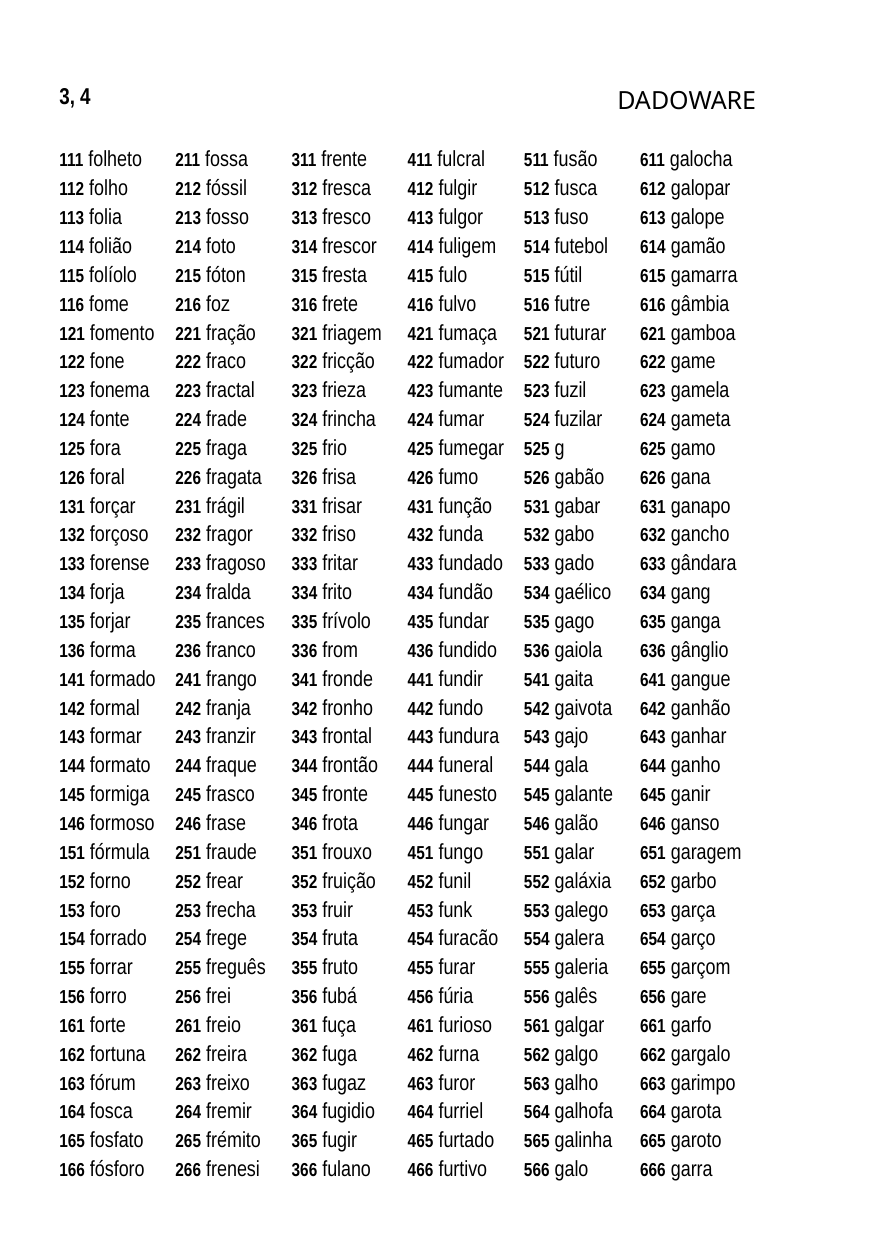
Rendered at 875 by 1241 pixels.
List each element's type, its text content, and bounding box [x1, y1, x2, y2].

text 424 fumar [407, 406, 524, 431]
text 553 galego [524, 896, 640, 922]
text 235 frances [175, 608, 291, 633]
text 154 forrado [59, 925, 175, 950]
text 514 futebol [524, 233, 640, 258]
text 453 funk [407, 896, 524, 922]
text 524 fuzilar [524, 406, 640, 431]
text 336 from [291, 637, 407, 662]
text 452 funil [407, 868, 524, 893]
text 661 garfo [640, 1012, 756, 1037]
text 226 fragata [175, 464, 291, 489]
text 626 gana [640, 464, 756, 489]
text 364 fugidio [291, 1098, 407, 1123]
text 131 forçar [59, 492, 175, 518]
text 653 garça [640, 896, 756, 922]
text 221 fração [175, 319, 291, 344]
text 124 fonte [59, 406, 175, 431]
text 641 gangue [640, 666, 756, 691]
text 265 frémito [175, 1127, 291, 1152]
text 541 gaita [524, 666, 640, 691]
text 342 fronho [291, 694, 407, 719]
text 655 garçom [640, 954, 756, 979]
text 551 galar [524, 839, 640, 864]
text 433 fundado [407, 550, 524, 575]
text 616 gâmbia [640, 291, 756, 316]
text 441 fundir [407, 666, 524, 691]
text 112 folho [59, 175, 175, 200]
text 242 franja [175, 694, 291, 719]
text 261 freio [175, 1012, 291, 1037]
text 646 ganso [640, 810, 756, 835]
text 316 frete [291, 291, 407, 316]
text 312 fresca [291, 175, 407, 200]
text 356 fubá [291, 983, 407, 1008]
text 556 galês [524, 983, 640, 1008]
text 151 fórmula [59, 839, 175, 864]
text 623 gamela [640, 377, 756, 402]
text 544 gala [524, 752, 640, 777]
text 163 fórum [59, 1069, 175, 1095]
text 156 forro [59, 983, 175, 1008]
text 166 fósforo [59, 1156, 175, 1181]
text 123 fonema [59, 377, 175, 402]
text 445 funesto [407, 781, 524, 806]
text 635 ganga [640, 608, 756, 633]
text 321 friagem [291, 319, 407, 344]
text 412 fulgir [407, 175, 524, 200]
text 634 gang [640, 579, 756, 604]
text 323 frieza [291, 377, 407, 402]
text 656 gare [640, 983, 756, 1008]
text 545 galante [524, 781, 640, 806]
text 536 gaiola [524, 637, 640, 662]
text 436 fundido [407, 637, 524, 662]
text 413 fulgor [407, 204, 524, 229]
text 113 folia [59, 204, 175, 229]
text 3, 4 [59, 83, 177, 109]
text 512 fusca [524, 175, 640, 200]
text 355 fruto [291, 954, 407, 979]
text 464 furriel [407, 1098, 524, 1123]
text 431 função [407, 492, 524, 518]
text 254 frege [175, 925, 291, 950]
text 212 fóssil [175, 175, 291, 200]
text 652 garbo [640, 868, 756, 893]
text 246 frase [175, 810, 291, 835]
text 664 garota [640, 1098, 756, 1123]
text 425 fumegar [407, 435, 524, 460]
text 325 frio [291, 435, 407, 460]
text 114 folião [59, 233, 175, 258]
text 654 garço [640, 925, 756, 950]
text 566 galo [524, 1156, 640, 1181]
text 335 frívolo [291, 608, 407, 633]
text 442 fundo [407, 694, 524, 719]
text 162 fortuna [59, 1041, 175, 1066]
text 341 fronde [291, 666, 407, 691]
text 255 freguês [175, 954, 291, 979]
text 352 fruição [291, 868, 407, 893]
text 146 formoso [59, 810, 175, 835]
text 546 galão [524, 810, 640, 835]
text 465 furtado [407, 1127, 524, 1152]
text 326 frisa [291, 464, 407, 489]
text 322 fricção [291, 348, 407, 373]
text 651 garagem [640, 839, 756, 864]
text 135 forjar [59, 608, 175, 633]
text 264 fremir [175, 1098, 291, 1123]
text 466 furtivo [407, 1156, 524, 1181]
text 263 freixo [175, 1069, 291, 1095]
text 241 frango [175, 666, 291, 691]
text 213 fosso [175, 204, 291, 229]
text 122 fone [59, 348, 175, 373]
text 334 frito [291, 579, 407, 604]
text 136 forma [59, 637, 175, 662]
text 121 fomento [59, 319, 175, 344]
text 435 fundar [407, 608, 524, 633]
text 266 frenesi [175, 1156, 291, 1181]
text 251 fraude [175, 839, 291, 864]
text 223 fractal [175, 377, 291, 402]
text 361 fuça [291, 1012, 407, 1037]
text 363 fugaz [291, 1069, 407, 1095]
text 344 frontão [291, 752, 407, 777]
text 354 fruta [291, 925, 407, 950]
text 523 fuzil [524, 377, 640, 402]
text 542 gaivota [524, 694, 640, 719]
text 421 fumaça [407, 319, 524, 344]
text 214 foto [175, 233, 291, 258]
text 125 fora [59, 435, 175, 460]
text 245 frasco [175, 781, 291, 806]
text 451 fungo [407, 839, 524, 864]
text 132 forçoso [59, 521, 175, 546]
text 331 frisar [291, 492, 407, 518]
text 622 game [640, 348, 756, 373]
text 526 gabão [524, 464, 640, 489]
text 555 galeria [524, 954, 640, 979]
text 313 fresco [291, 204, 407, 229]
text 232 fragor [175, 521, 291, 546]
text 253 frecha [175, 896, 291, 922]
text 141 formado [59, 666, 175, 691]
text 353 fruir [291, 896, 407, 922]
text 516 futre [524, 291, 640, 316]
text 621 gamboa [640, 319, 756, 344]
text 615 gamarra [640, 262, 756, 287]
text 665 garoto [640, 1127, 756, 1152]
text 346 frota [291, 810, 407, 835]
text 443 fundura [407, 723, 524, 748]
text 415 fulo [407, 262, 524, 287]
text 236 franco [175, 637, 291, 662]
text 625 gamo [640, 435, 756, 460]
text 115 folíolo [59, 262, 175, 287]
text 534 gaélico [524, 579, 640, 604]
text 613 galope [640, 204, 756, 229]
text 211 fossa [175, 146, 291, 171]
text 662 gargalo [640, 1041, 756, 1066]
text 426 fumo [407, 464, 524, 489]
text 111 folheto [59, 146, 175, 171]
text 611 galocha [640, 146, 756, 171]
text 126 foral [59, 464, 175, 489]
text 631 ganapo [640, 492, 756, 518]
text 343 frontal [291, 723, 407, 748]
text 351 frouxo [291, 839, 407, 864]
text 161 forte [59, 1012, 175, 1037]
text 632 gancho [640, 521, 756, 546]
text 462 furna [407, 1041, 524, 1066]
text 642 ganhão [640, 694, 756, 719]
text 663 garimpo [640, 1069, 756, 1095]
text 565 galinha [524, 1127, 640, 1152]
text 231 frágil [175, 492, 291, 518]
text 644 ganho [640, 752, 756, 777]
text 515 fútil [524, 262, 640, 287]
text 552 galáxia [524, 868, 640, 893]
text 315 fresta [291, 262, 407, 287]
text 434 fundão [407, 579, 524, 604]
text 522 futuro [524, 348, 640, 373]
text 222 fraco [175, 348, 291, 373]
text 144 formato [59, 752, 175, 777]
text 411 fulcral [407, 146, 524, 171]
text 511 fusão [524, 146, 640, 171]
text 416 fulvo [407, 291, 524, 316]
text 216 foz [175, 291, 291, 316]
text 563 galho [524, 1069, 640, 1095]
text 513 fuso [524, 204, 640, 229]
text 533 gado [524, 550, 640, 575]
text 543 gajo [524, 723, 640, 748]
text 666 garra [640, 1156, 756, 1181]
text 155 forrar [59, 954, 175, 979]
text 234 fralda [175, 579, 291, 604]
text 134 forja [59, 579, 175, 604]
text 456 fúria [407, 983, 524, 1008]
text 365 fugir [291, 1127, 407, 1152]
text 561 galgar [524, 1012, 640, 1037]
text 333 fritar [291, 550, 407, 575]
text 345 fronte [291, 781, 407, 806]
text 224 frade [175, 406, 291, 431]
text 444 funeral [407, 752, 524, 777]
text 142 formal [59, 694, 175, 719]
text 554 galera [524, 925, 640, 950]
text 414 fuligem [407, 233, 524, 258]
text 332 friso [291, 521, 407, 546]
text 624 gameta [640, 406, 756, 431]
text 535 gago [524, 608, 640, 633]
text 562 galgo [524, 1041, 640, 1066]
text 455 furar [407, 954, 524, 979]
text 461 furioso [407, 1012, 524, 1037]
text 225 fraga [175, 435, 291, 460]
text 143 formar [59, 723, 175, 748]
text 145 formiga [59, 781, 175, 806]
text 636 gânglio [640, 637, 756, 662]
text 463 furor [407, 1069, 524, 1095]
text 525 g [524, 435, 640, 460]
text 252 frear [175, 868, 291, 893]
text 643 ganhar [640, 723, 756, 748]
text 521 futurar [524, 319, 640, 344]
text 324 frincha [291, 406, 407, 431]
text 153 foro [59, 896, 175, 922]
text 262 freira [175, 1041, 291, 1066]
text 432 funda [407, 521, 524, 546]
text 152 forno [59, 868, 175, 893]
text 165 fosfato [59, 1127, 175, 1152]
text 454 furacão [407, 925, 524, 950]
text 133 forense [59, 550, 175, 575]
text 233 fragoso [175, 550, 291, 575]
text 116 fome [59, 291, 175, 316]
text 314 frescor [291, 233, 407, 258]
text 366 fulano [291, 1156, 407, 1181]
text 215 fóton [175, 262, 291, 287]
text 164 fosca [59, 1098, 175, 1123]
text 422 fumador [407, 348, 524, 373]
text 256 frei [175, 983, 291, 1008]
text 243 franzir [175, 723, 291, 748]
text 311 frente [291, 146, 407, 171]
text 633 gândara [640, 550, 756, 575]
text 614 gamão [640, 233, 756, 258]
text 423 fumante [407, 377, 524, 402]
text 531 gabar [524, 492, 640, 518]
text 446 fungar [407, 810, 524, 835]
text 612 galopar [640, 175, 756, 200]
text 244 fraque [175, 752, 291, 777]
text 362 fuga [291, 1041, 407, 1066]
text 564 galhofa [524, 1098, 640, 1123]
text 532 gabo [524, 521, 640, 546]
text 645 ganir [640, 781, 756, 806]
